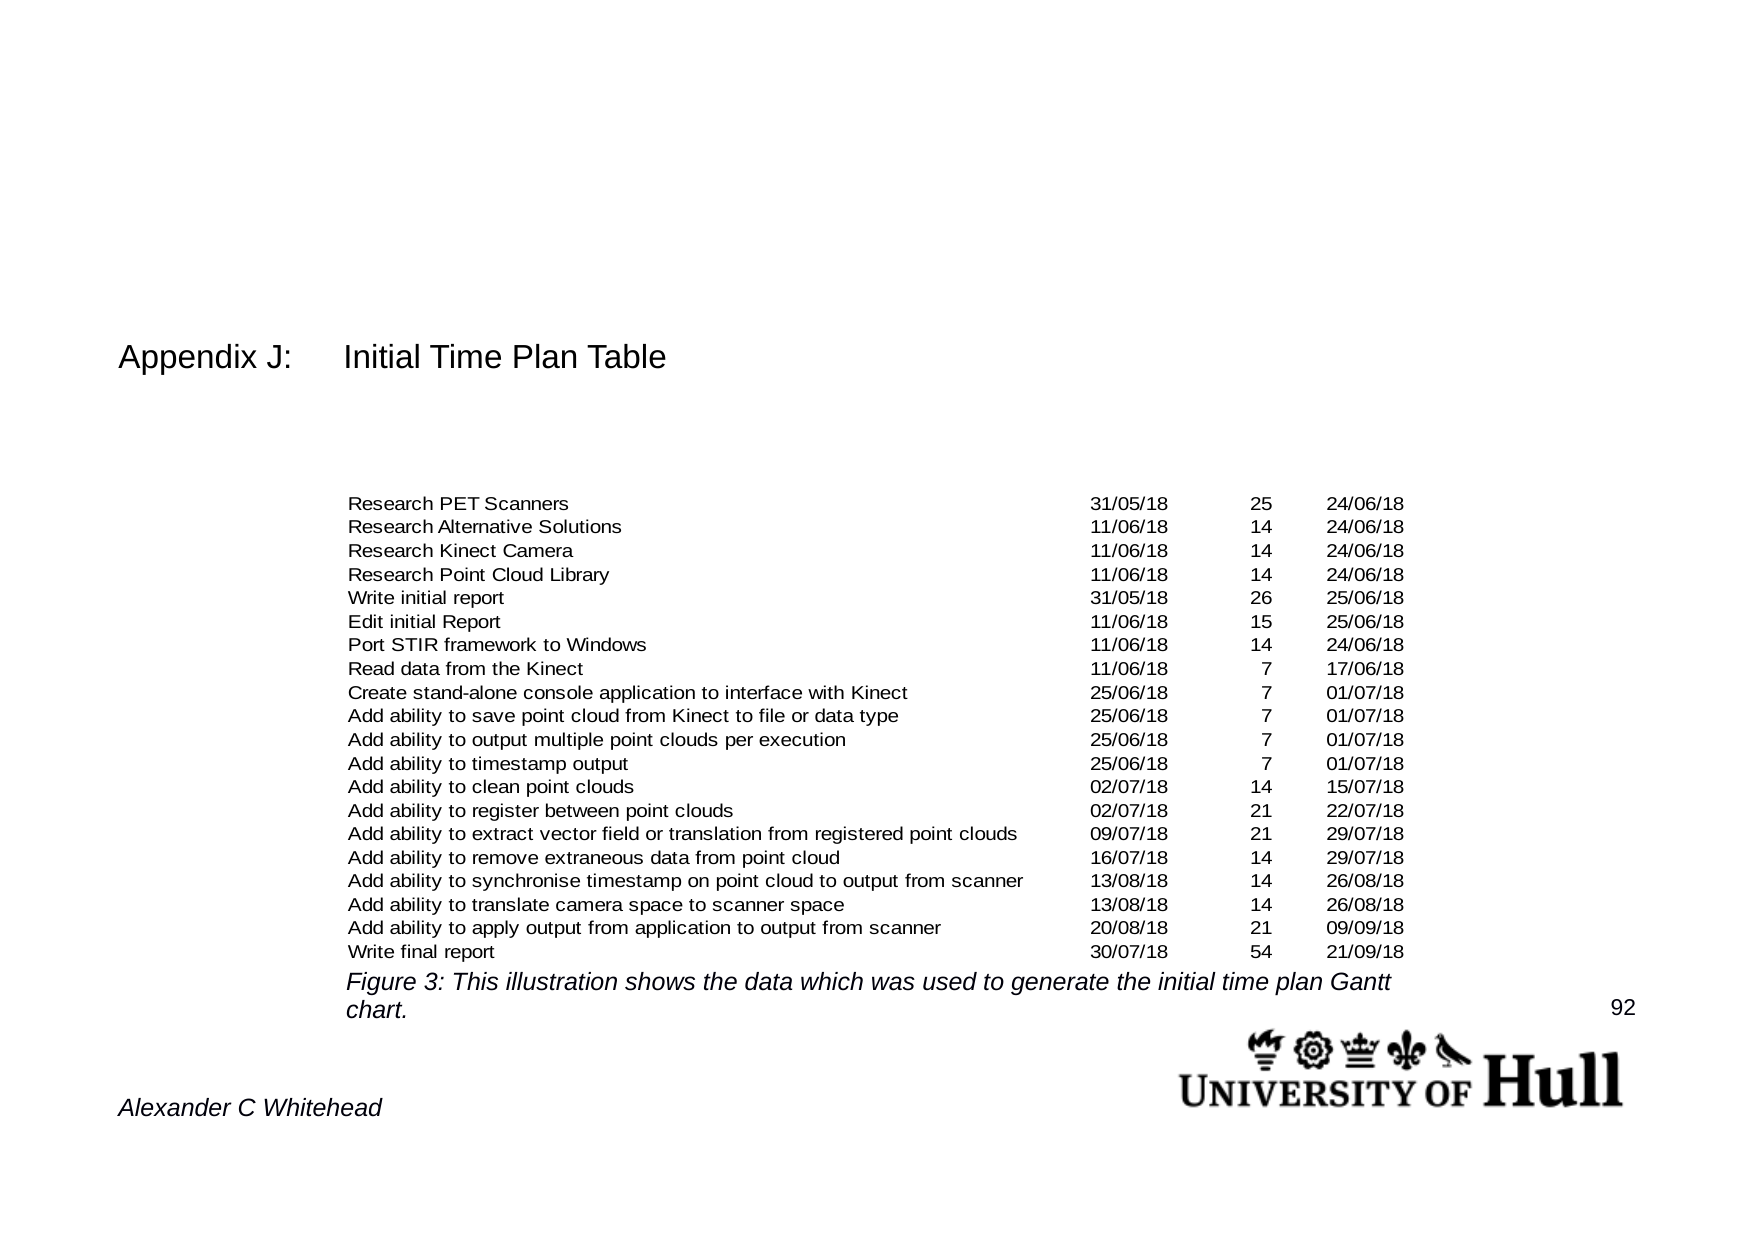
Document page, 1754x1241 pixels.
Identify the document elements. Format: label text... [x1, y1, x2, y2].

subtitle Initial Time Plan Table [118, 337, 1636, 376]
text Figure 3: This illustration shows the data which was used to generate the initial time plan Gantt chart. [346, 422, 1408, 1024]
picture [1172, 1020, 1632, 1117]
